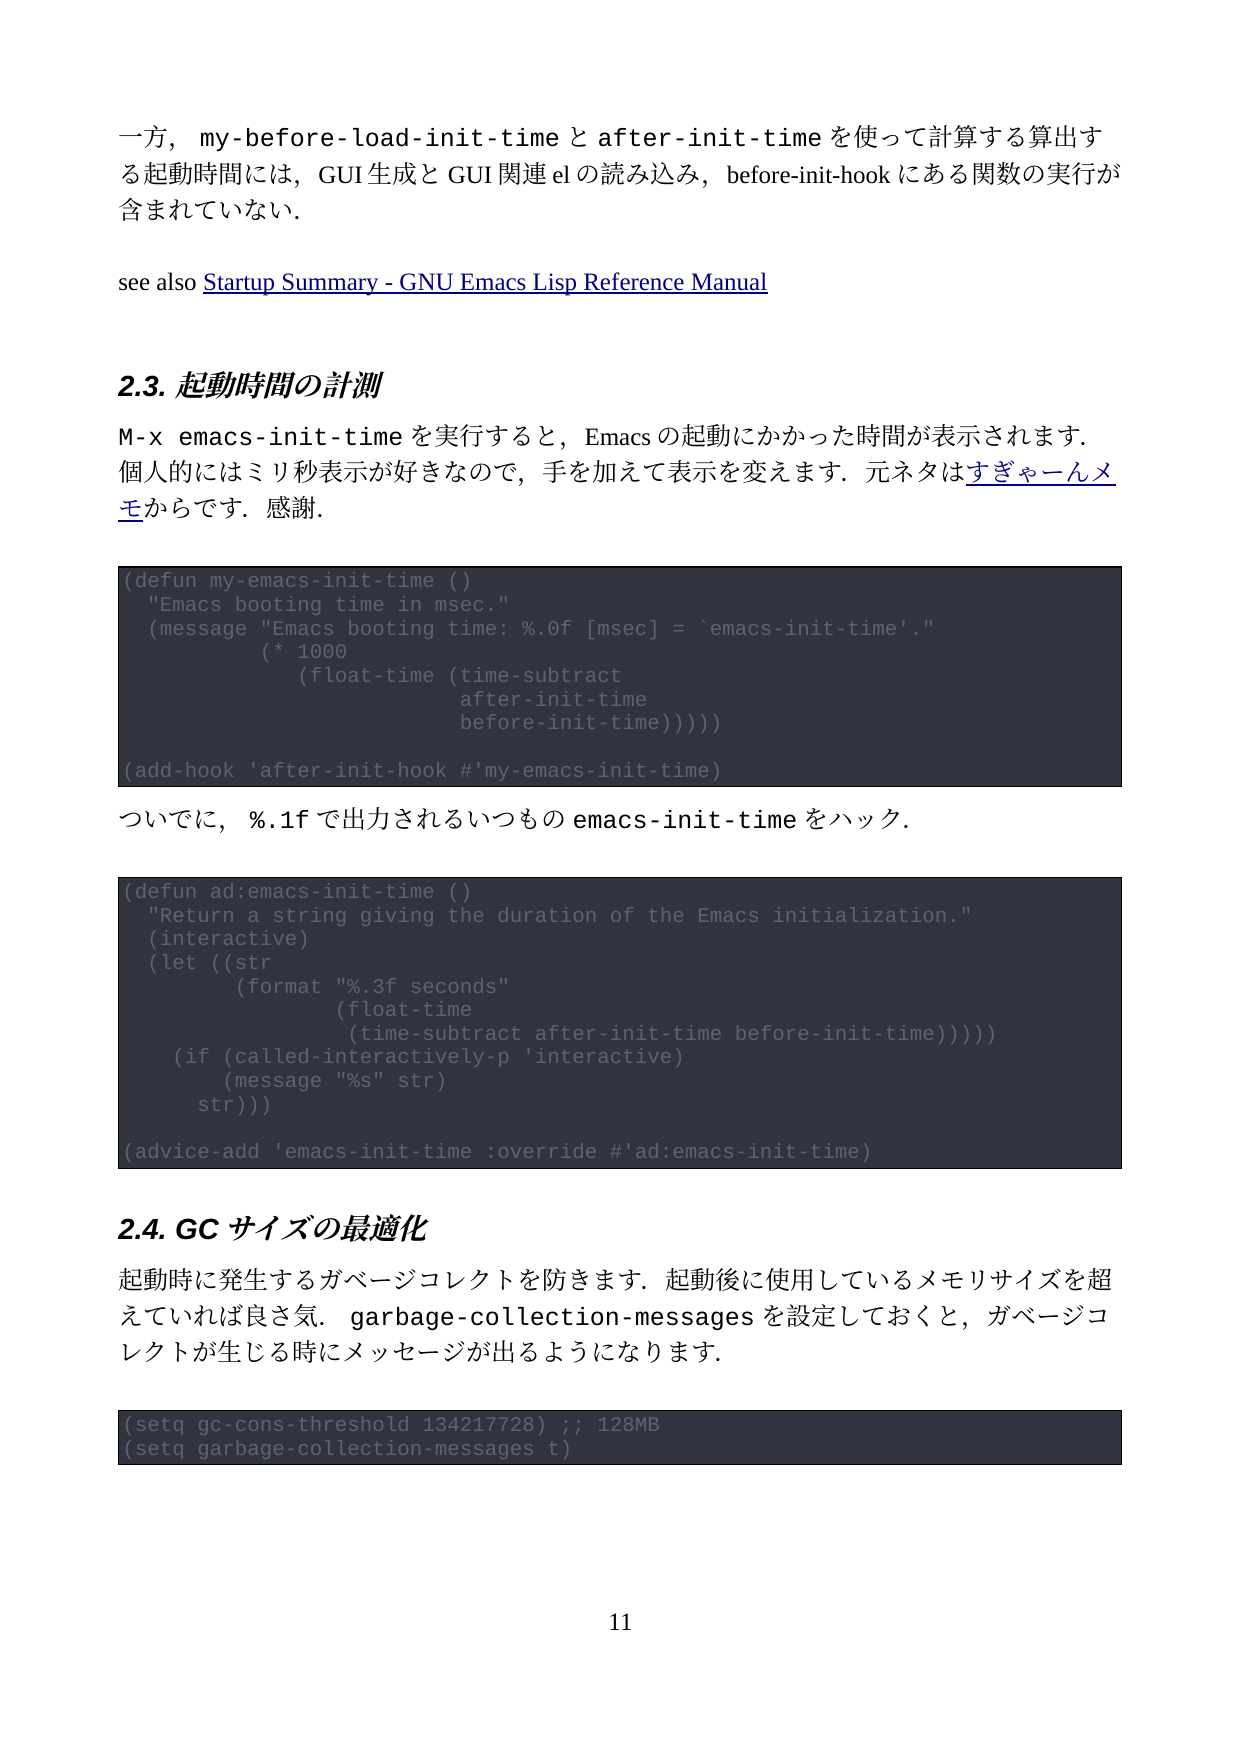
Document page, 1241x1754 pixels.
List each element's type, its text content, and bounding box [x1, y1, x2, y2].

text ついでに， %.1f で出力されるいつもの emacs-init-time をハック． [118, 799, 1122, 864]
text (interactive) [119, 924, 1121, 948]
text 起動時に発生するガベージコレクトを防きます．起動後に使用しているメモリサイズを超えていれば良さ気． garbage-collection-messages を設定しておくと，ガベージコレクトが生じる時にメッセージが出るようになります． [118, 1261, 1122, 1397]
subtitle 起動時間の計測 [118, 362, 1122, 404]
text (message "Emacs booting time: %.0f [msec] = `emacs-init-time'." [119, 614, 1121, 637]
text (let ((str [119, 948, 1121, 972]
text (float-time [119, 995, 1121, 1019]
subtitle GCサイズの最適化 [118, 1206, 1122, 1248]
text (setq garbage-collection-messages t) [119, 1433, 1121, 1464]
text 一方， my-before-load-init-time と after-init-time を使って計算する算出する起動時間には，GUI生成とGUI関連elの読み込み，before-init-hook にある関数の実行が含まれていない． [118, 118, 1122, 255]
text (setq gc-cons-threshold 134217728) ;; 128MB [119, 1411, 1121, 1433]
text "Emacs booting time in msec." [119, 590, 1121, 614]
text (format "%.3f seconds" [119, 972, 1121, 995]
text (if (called-interactively-p 'interactive) [119, 1043, 1121, 1066]
text see also Startup Summary - GNU Emacs Lisp Reference Manual [118, 267, 1122, 325]
text M-x emacs-init-time を実行すると，Emacsの起動にかかった時間が表示されます．個人的にはミリ秒表示が好きなので，手を加えて表示を変えます．元ネタはすぎゃーんメモからです．感謝． [118, 417, 1122, 554]
text (advice-add 'emacs-init-time :override #'ad:emacs-init-time) [119, 1137, 1121, 1168]
text (float-time (time-subtract [119, 661, 1121, 685]
text before-init-time))))) [119, 708, 1121, 732]
text after-init-time [119, 685, 1121, 708]
text (defun my-emacs-init-time () [119, 568, 1121, 590]
text (* 1000 [119, 637, 1121, 661]
text "Return a string giving the duration of the Emacs initialization." [119, 901, 1121, 924]
text (message "%s" str) [119, 1066, 1121, 1090]
text (defun ad:emacs-init-time () [119, 878, 1121, 901]
text (add-hook 'after-init-hook #'my-emacs-init-time) [119, 756, 1121, 786]
text str))) [119, 1090, 1121, 1113]
text (time-subtract after-init-time before-init-time))))) [119, 1019, 1121, 1043]
